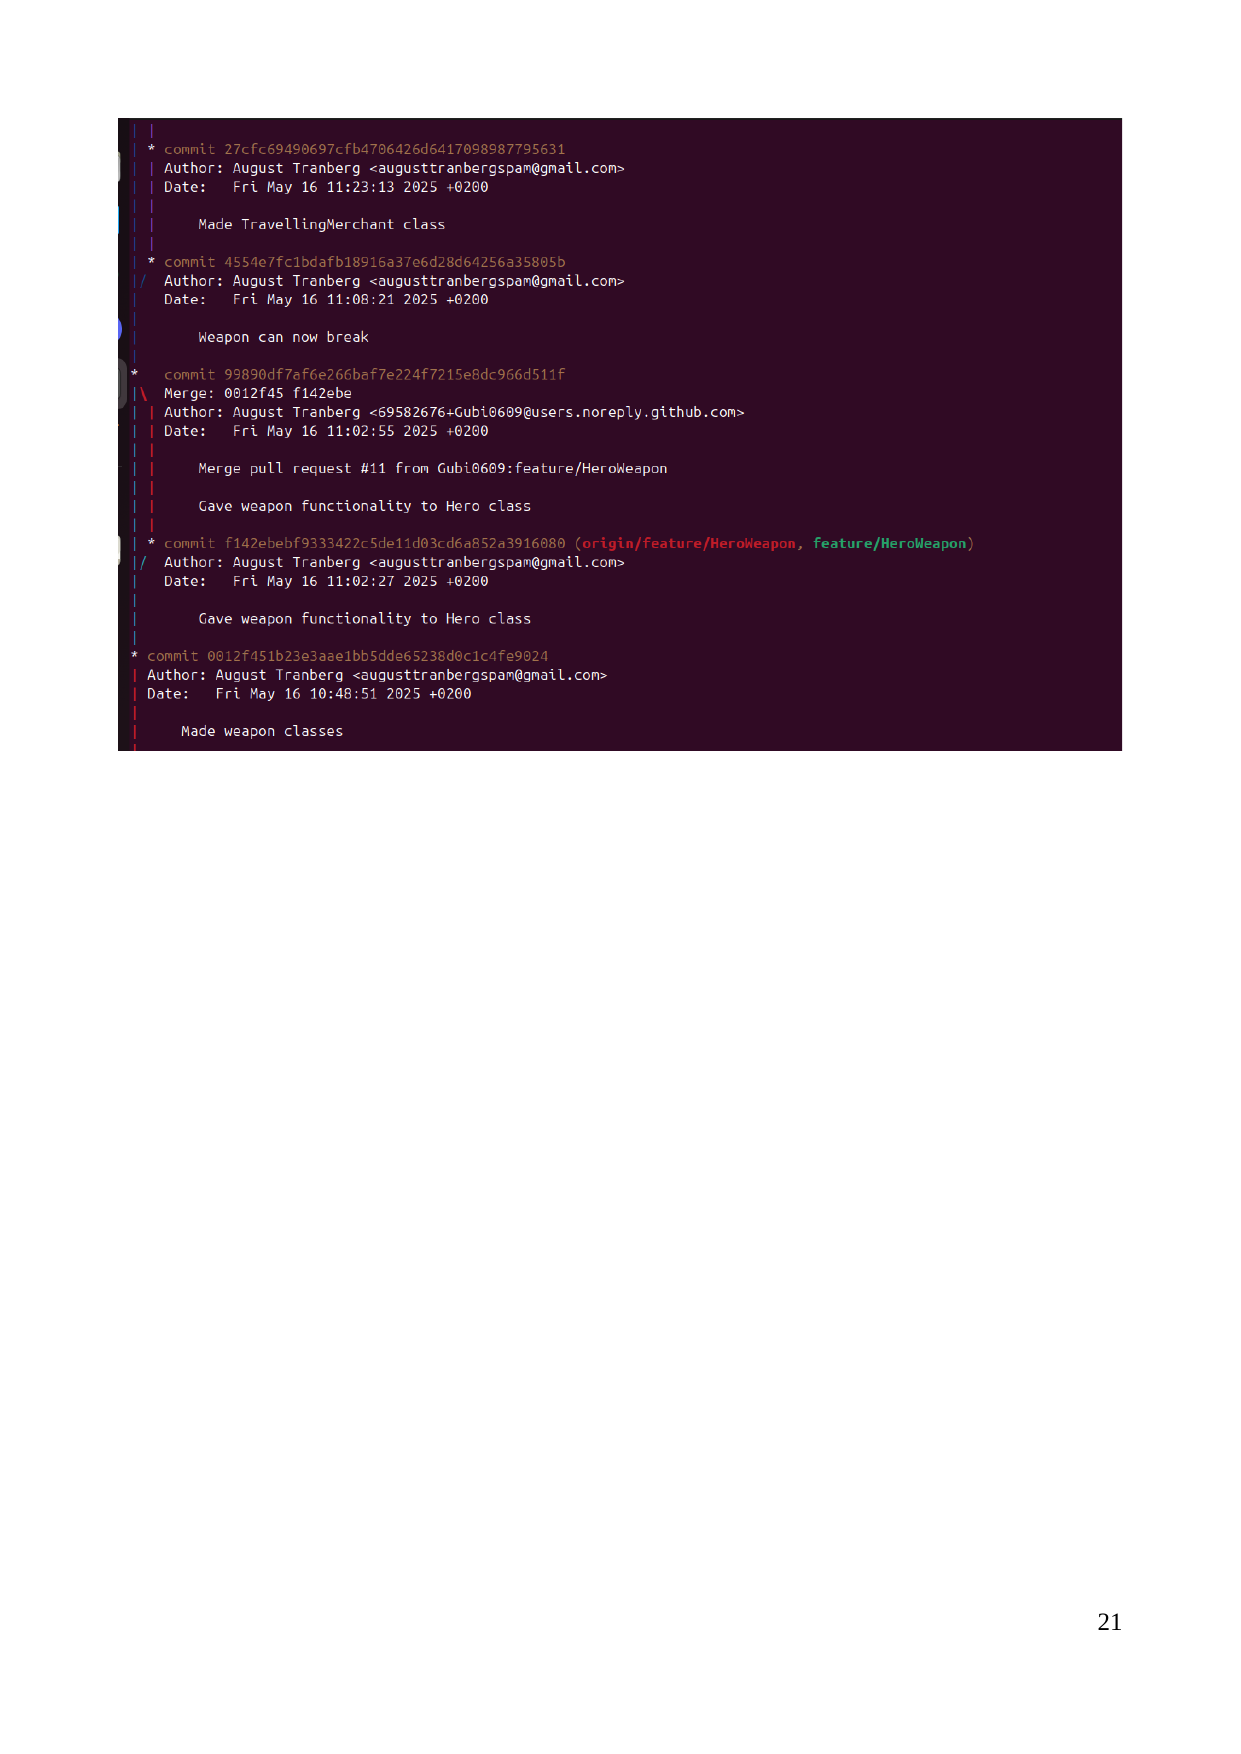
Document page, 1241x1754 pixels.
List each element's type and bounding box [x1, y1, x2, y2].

picture [118, 118, 1123, 751]
